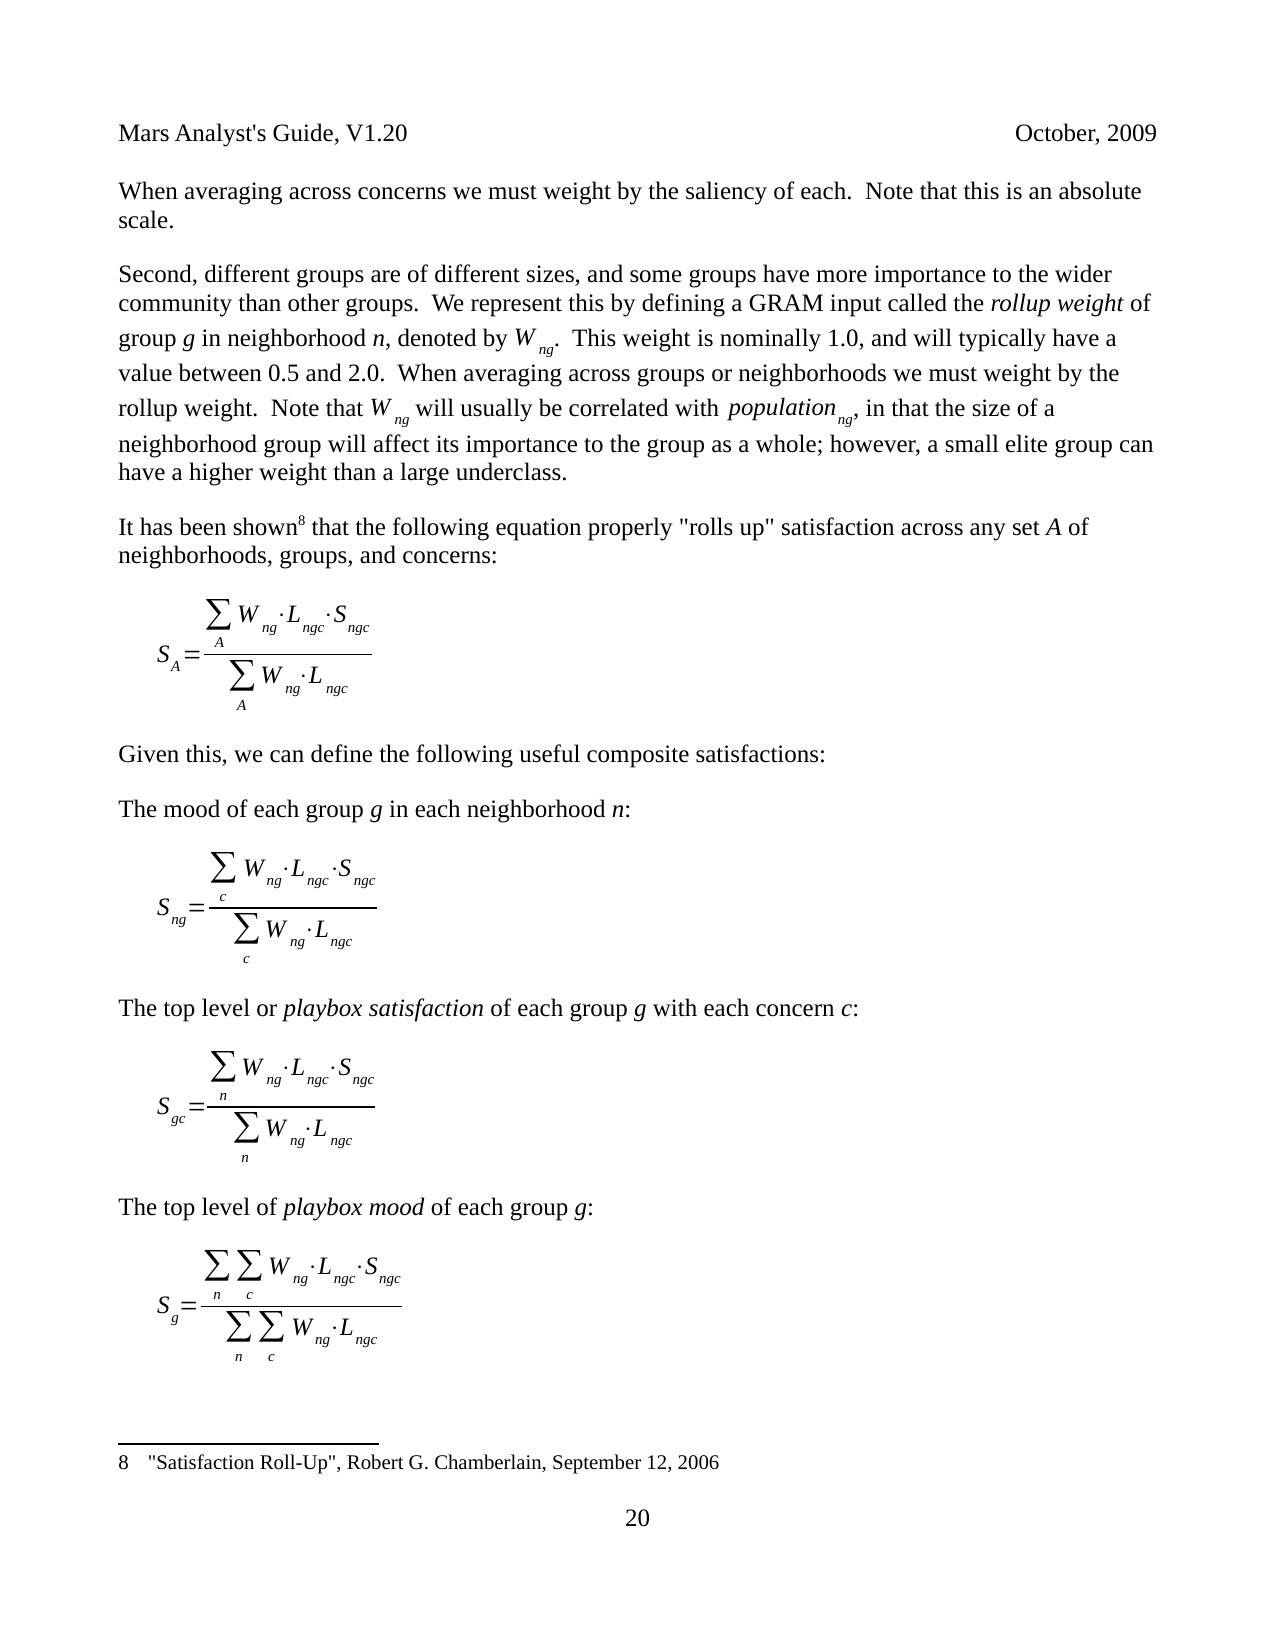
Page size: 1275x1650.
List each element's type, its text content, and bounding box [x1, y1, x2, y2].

text The top level or playbox satisfaction of each group g with each concern c: [118, 993, 1157, 1021]
text It has been shown that the following equation properly "rolls up" satisfaction across any set A of neighborhoods, groups, and concerns: [118, 512, 1157, 569]
text When averaging across concerns we must weight by the saliency of each. Note that this is an absolute scale. [118, 176, 1157, 234]
text Given this, we can define the following useful composite satisfactions: [118, 739, 1157, 768]
text Second, different groups are of different sizes, and some groups have more importance to the wider community than other groups. We represent this by defining a GRAM input called the rollup weight of group g in neighborhood n, denoted by . This weight is nominally 1.0, and will typically have a value between 0.5 and 2.0. When averaging across groups or neighborhoods we must weight by the rollup weight. Note that will usually be correlated with , in that the size of a neighborhood group will affect its importance to the group as a whole; however, a small elite group can have a higher weight than a large underclass. [118, 259, 1157, 486]
text "Satisfaction Roll-Up", Robert G. Chamberlain, September 12, 2006 [118, 1449, 1157, 1474]
text The top level of playbox mood of each group g: [118, 1192, 1157, 1221]
text The mood of each group g in each neighborhood n: [118, 794, 1157, 822]
